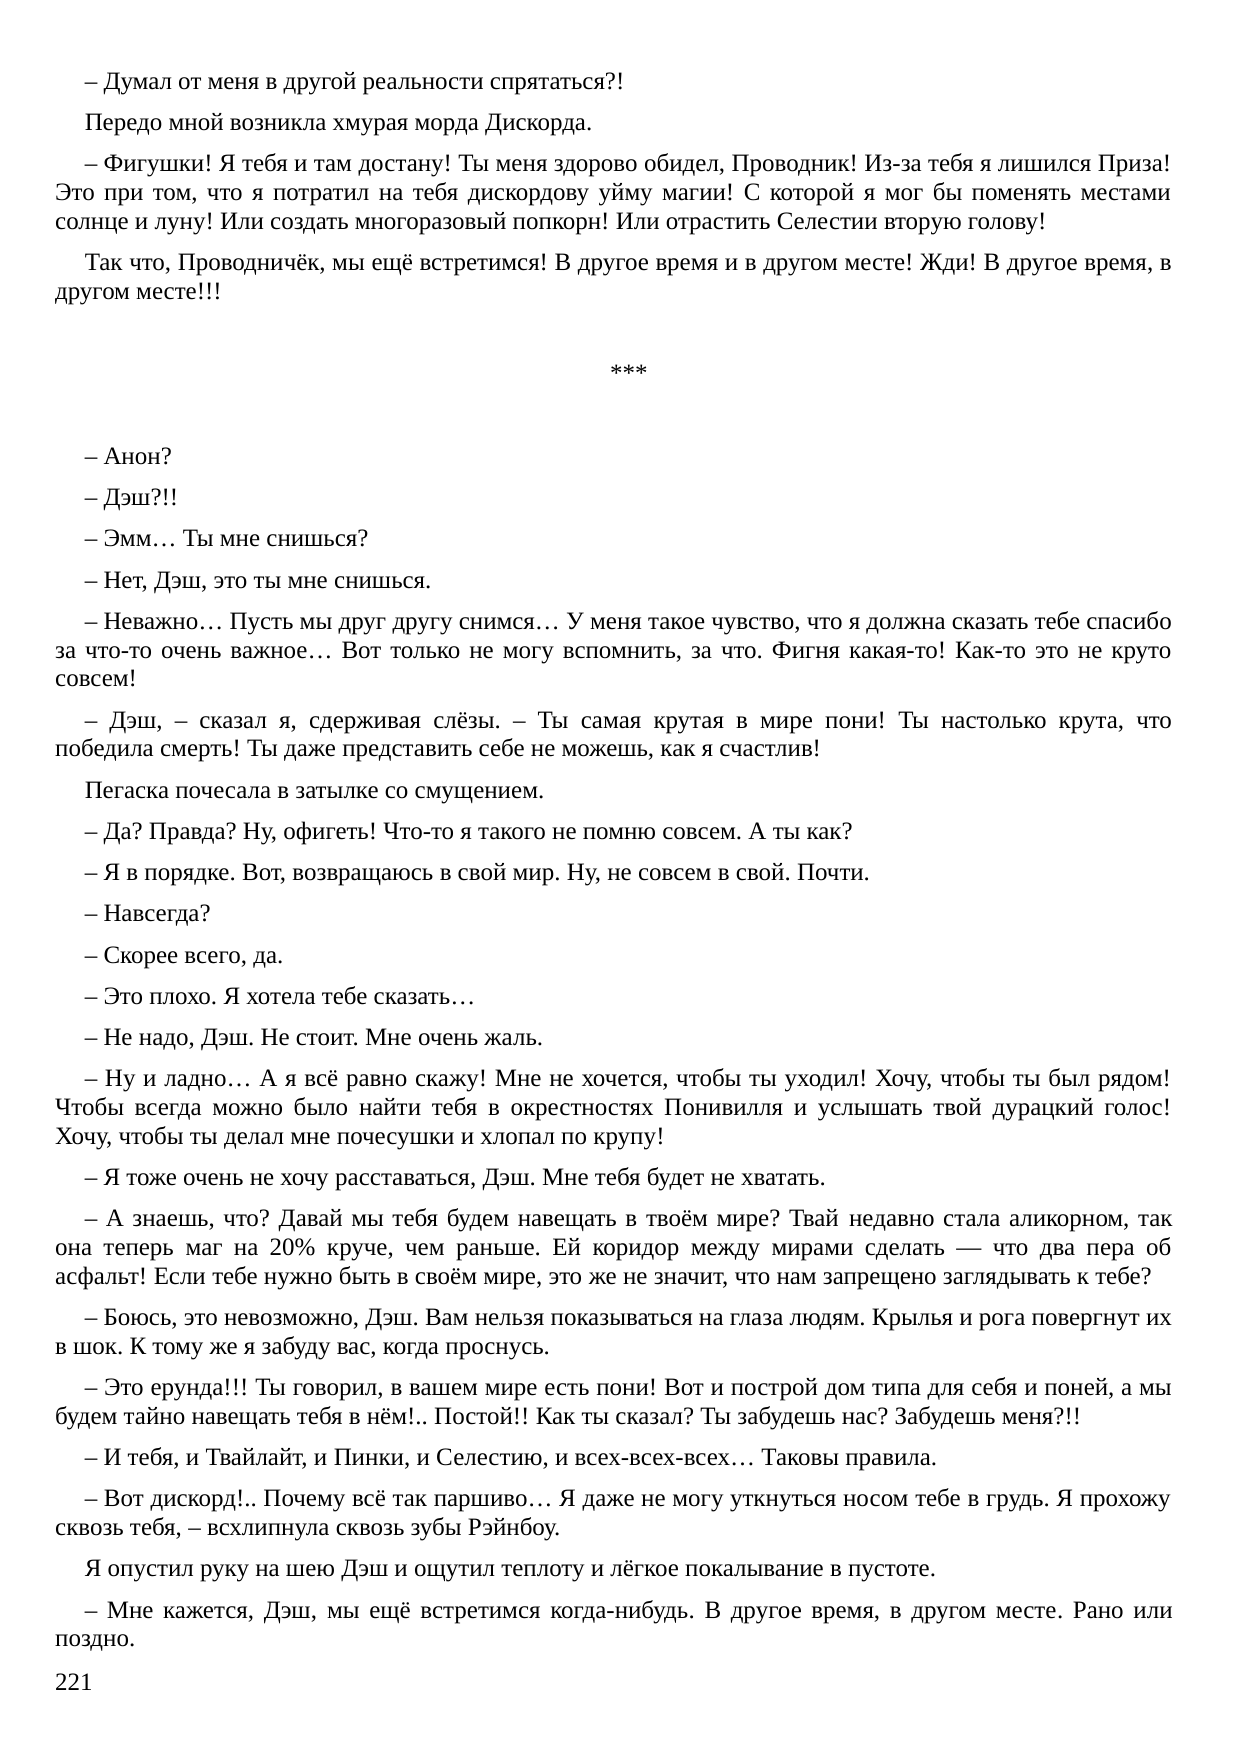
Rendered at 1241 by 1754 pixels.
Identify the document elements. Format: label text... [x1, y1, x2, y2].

text – Скорее всего, да. [55, 940, 1173, 968]
text – Дэш, – сказал я, сдерживая слёзы. – Ты самая крутая в мире пони! Ты настолько крута, что победила смерть! Ты даже представить себе не можешь, как я счастлив! [55, 705, 1173, 762]
text Передо мной возникла хмурая морда Дискорда. [55, 107, 1173, 136]
text *** [55, 358, 1173, 387]
text Так что, Проводничёк, мы ещё встретимся! В другое время и в другом месте! Жди! В другое время, в другом месте!!! [55, 247, 1173, 305]
text – Боюсь, это невозможно, Дэш. Вам нельзя показываться на глаза людям. Крылья и рога повергнут их в шок. К тому же я забуду вас, когда проснусь. [55, 1302, 1173, 1360]
text – Навсегда? [55, 898, 1173, 927]
text – Это ерунда!!! Ты говорил, в вашем мире есть пони! Вот и построй дом типа для себя и поней, а мы будем тайно навещать тебя в нём!.. Постой!! Как ты сказал? Ты забудешь нас? Забудешь меня?!! [55, 1372, 1173, 1430]
text – Это плохо. Я хотела тебе сказать… [55, 981, 1173, 1010]
text – Мне кажется, Дэш, мы ещё встретимся когда-нибудь. В другое время, в другом месте. Рано или поздно. [55, 1595, 1173, 1652]
text – Нет, Дэш, это ты мне снишься. [55, 565, 1173, 593]
text – Фигушки! Я тебя и там достану! Ты меня здорово обидел, Проводник! Из-за тебя я лишился Приза! Это при том, что я потратил на тебя дискордову уйму магии! С которой я мог бы поменять местами солнце и луну! Или создать многоразовый попкорн! Или отрастить Селестии вторую голову! [55, 148, 1173, 235]
text – Неважно… Пусть мы друг другу снимся… У меня такое чувство, что я должна сказать тебе спасибо за что-то очень важное… Вот только не могу вспомнить, за что. Фигня какая-то! Как-то это не круто совсем! [55, 606, 1173, 692]
text – Вот дискорд!.. Почему всё так паршиво… Я даже не могу уткнуться носом тебе в грудь. Я прохожу сквозь тебя, – всхлипнула сквозь зубы Рэйнбоу. [55, 1483, 1173, 1541]
text – Думал от меня в другой реальности спрятаться?! [55, 66, 1173, 95]
text – Не надо, Дэш. Не стоит. Мне очень жаль. [55, 1022, 1173, 1051]
text – Да? Правда? Ну, офигеть! Что-то я такого не помню совсем. А ты как? [55, 816, 1173, 845]
text – А знаешь, что? Давай мы тебя будем навещать в твоём мире? Твай недавно стала аликорном, так она теперь маг на 20% круче, чем раньше. Ей коридор между мирами сделать — что два пера об асфальт! Если тебе нужно быть в своём мире, это же не значит, что нам запрещено заглядывать к тебе? [55, 1203, 1173, 1290]
text – Дэш?!! [55, 482, 1173, 511]
text – Я в порядке. Вот, возвращаюсь в свой мир. Ну, не совсем в свой. Почти. [55, 857, 1173, 886]
text – Ну и ладно… А я всё равно скажу! Мне не хочется, чтобы ты уходил! Хочу, чтобы ты был рядом! Чтобы всегда можно было найти тебя в окрестностях Понивилля и услышать твой дурацкий голос! Хочу, чтобы ты делал мне почесушки и хлопал по крупу! [55, 1063, 1173, 1150]
text – Анон? [55, 441, 1173, 470]
text – Я тоже очень не хочу расставаться, Дэш. Мне тебя будет не хватать. [55, 1162, 1173, 1191]
text – Эмм… Ты мне снишься? [55, 523, 1173, 552]
text – И тебя, и Твайлайт, и Пинки, и Селестию, и всех-всех-всех… Таковы правила. [55, 1442, 1173, 1471]
text Я опустил руку на шею Дэш и ощутил теплоту и лёгкое покалывание в пустоте. [55, 1553, 1173, 1582]
text Пегаска почесала в затылке со смущением. [55, 775, 1173, 803]
